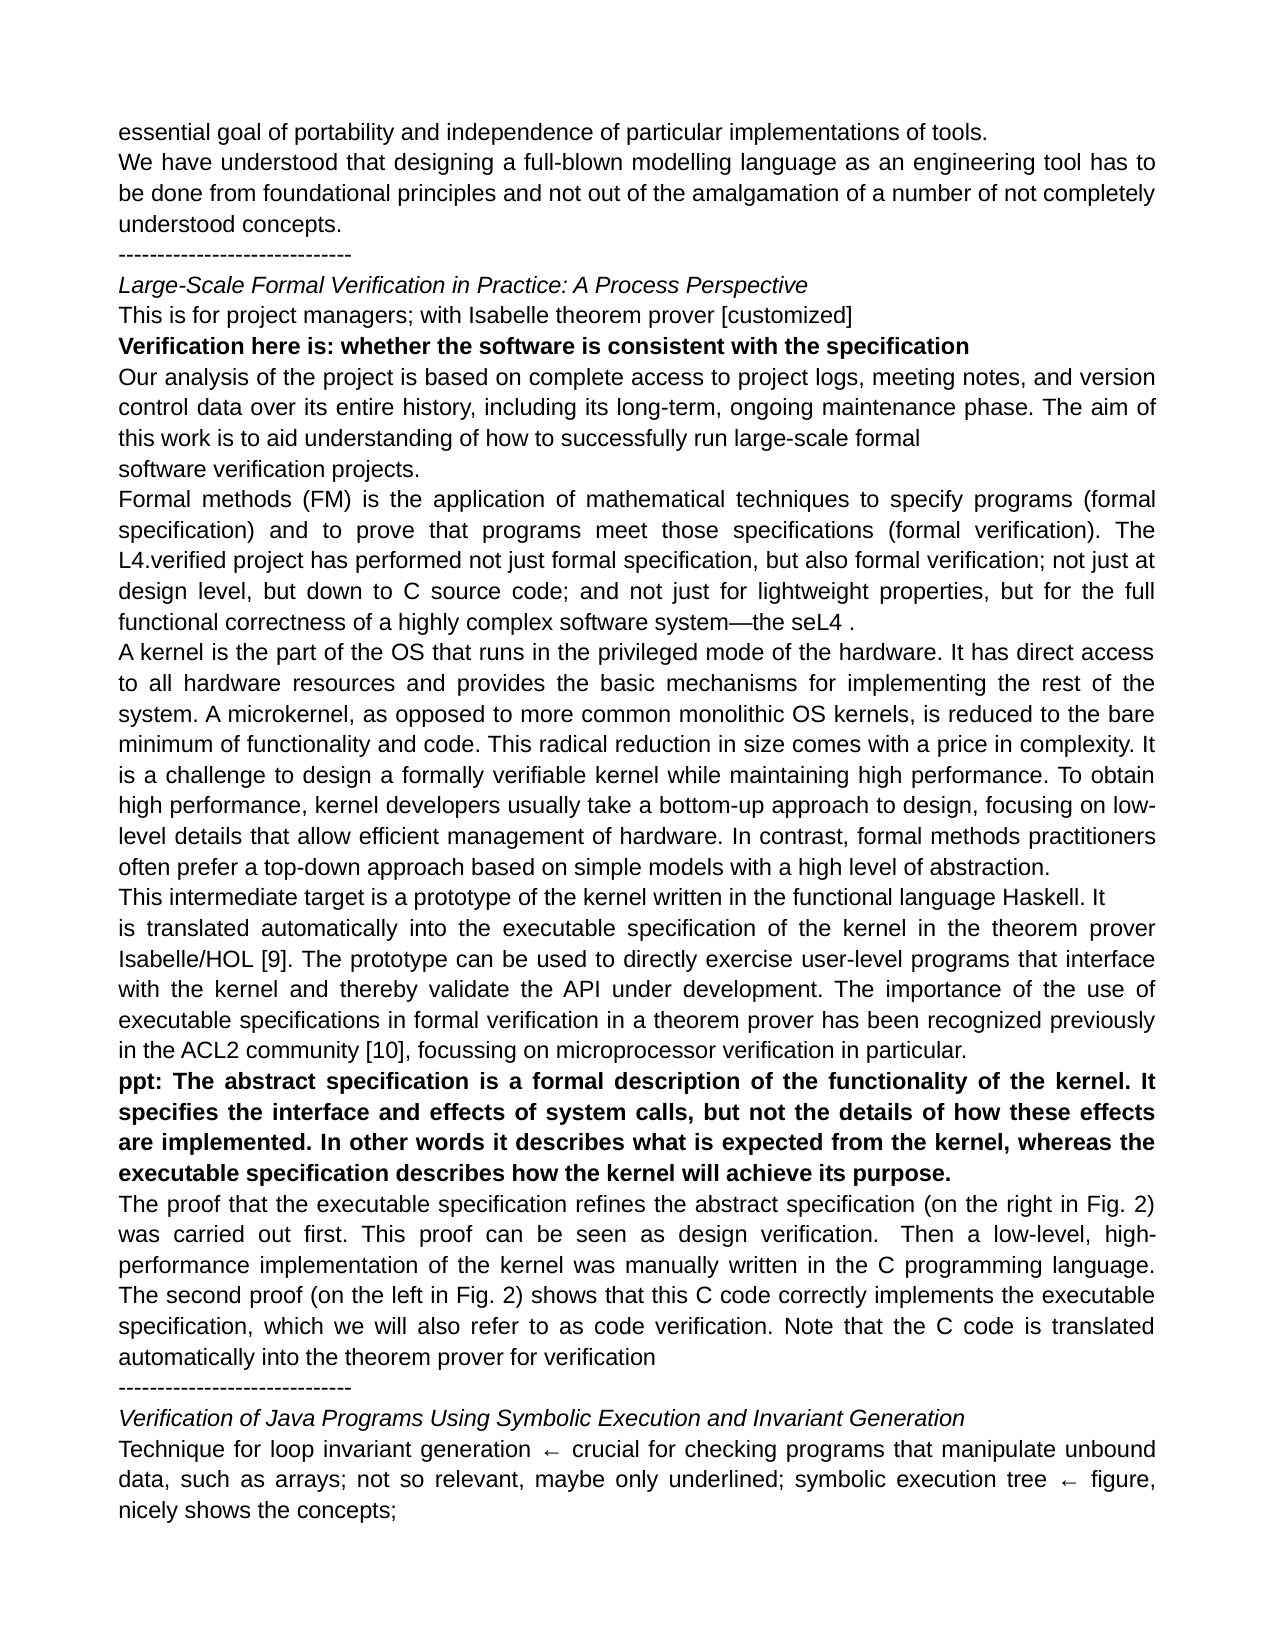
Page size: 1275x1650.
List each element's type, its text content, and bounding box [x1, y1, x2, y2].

text Verification of Java Programs Using Symbolic Execution and Invariant Generation [118, 1404, 1157, 1431]
text This is for project managers; with Isabelle theorem prover [customized] [118, 302, 1157, 329]
text essential goal of portability and independence of particular implementations of tools. [118, 118, 1157, 145]
text A kernel is the part of the OS that runs in the privileged mode of the hardware. It has direct access to all hardware resources and provides the basic mechanisms for implementing the rest of the system. A microkernel, as opposed to more common monolithic OS kernels, is reduced to the bare minimum of functionality and code. This radical reduction in size comes with a price in complexity. It is a challenge to design a formally verifiable kernel while maintaining high performance. To obtain high performance, kernel developers usually take a bottom-up approach to design, focusing on low-level details that allow efficient management of hardware. In contrast, formal methods practitioners often prefer a top-down approach based on simple models with a high level of abstraction. [118, 639, 1157, 880]
text software verification projects. [118, 455, 1157, 482]
text This intermediate target is a prototype of the kernel written in the functional language Haskell. It [118, 884, 1157, 911]
text Formal methods (FM) is the application of mathematical techniques to specify programs (formal specification) and to prove that programs meet those specifications (formal verification). The L4.verified project has performed not just formal specification, but also formal verification; not just at design level, but down to C source code; and not just for lightweight properties, but for the full functional correctness of a highly complex software system—the seL4 . [118, 486, 1157, 635]
text ------------------------------ [118, 241, 1157, 267]
text We have understood that designing a full-blown modelling language as an engineering tool has to be done from foundational principles and not out of the amalgamation of a number of not completely understood concepts. [118, 149, 1157, 237]
text Technique for loop invariant generation ← crucial for checking programs that manipulate unbound data, such as arrays; not so relevant, maybe only underlined; symbolic execution tree ← figure, nicely shows the concepts; [118, 1435, 1157, 1523]
text is translated automatically into the executable specification of the kernel in the theorem prover Isabelle/HOL [9]. The prototype can be used to directly exercise user-level programs that interface with the kernel and thereby validate the API under development. The importance of the use of executable specifications in formal verification in a theorem prover has been recognized previously in the ACL2 community [10], focussing on microprocessor verification in particular. [118, 914, 1157, 1064]
text The proof that the executable specification refines the abstract specification (on the right in Fig. 2) was carried out first. This proof can be seen as design verification. Then a low-level, high-performance implementation of the kernel was manually written in the C programming language. The second proof (on the left in Fig. 2) shows that this C code correctly implements the executable specification, which we will also refer to as code verification. Note that the C code is translated automatically into the theorem prover for verification [118, 1190, 1157, 1370]
text ------------------------------ [118, 1374, 1157, 1401]
text Our analysis of the project is based on complete access to project logs, meeting notes, and version control data over its entire history, including its long-term, ongoing maintenance phase. The aim of this work is to aid understanding of how to successfully run large-scale formal [118, 363, 1157, 451]
text Large-Scale Formal Verification in Practice: A Process Perspective [118, 271, 1157, 298]
text ppt: The abstract specification is a formal description of the functionality of the kernel. It specifies the interface and effects of system calls, but not the details of how these effects are implemented. In other words it describes what is expected from the kernel, whereas the executable specification describes how the kernel will achieve its purpose. [118, 1067, 1157, 1186]
text Verification here is: whether the software is consistent with the specification [118, 332, 1157, 359]
